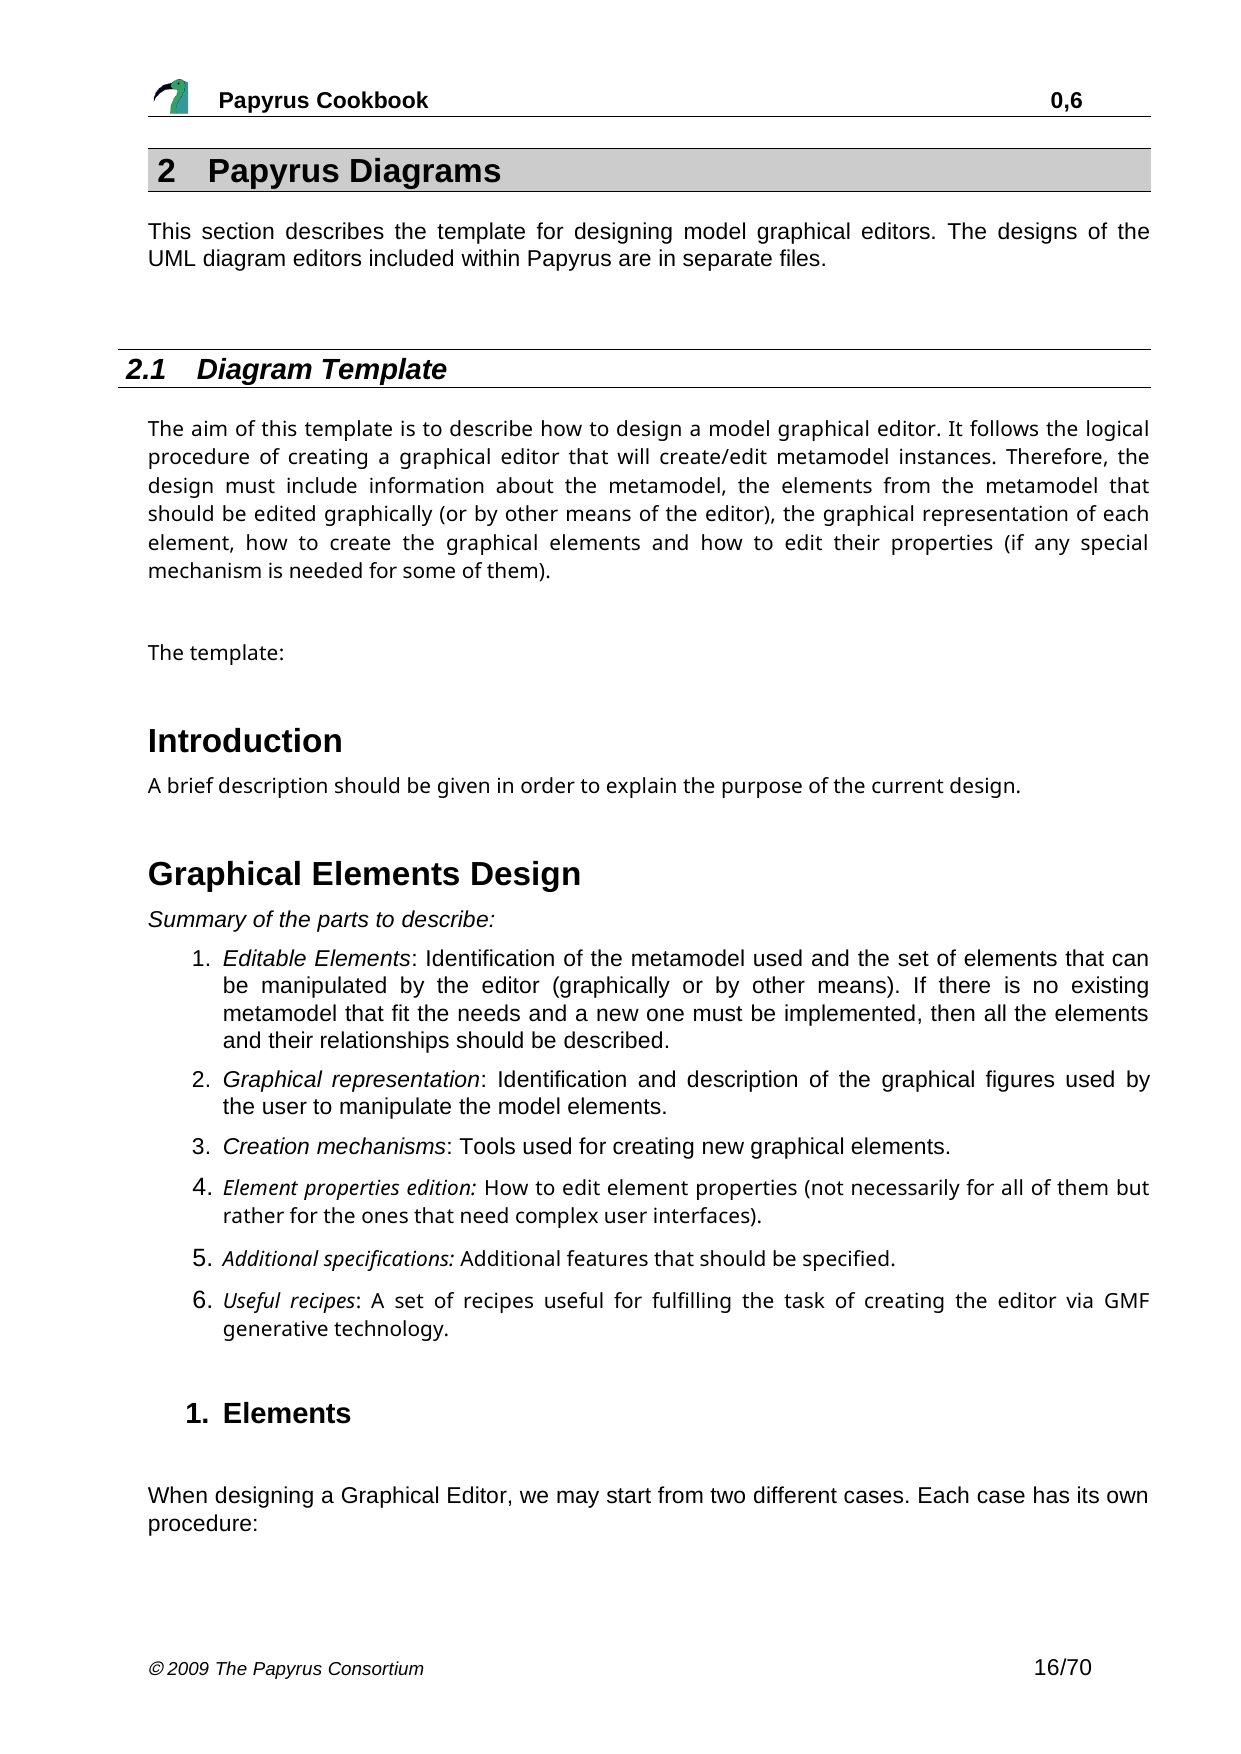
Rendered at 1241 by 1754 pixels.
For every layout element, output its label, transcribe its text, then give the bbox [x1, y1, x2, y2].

text Summary of the parts to describe: [148, 905, 1151, 932]
text A brief description should be given in order to explain the purpose of the current design. [148, 771, 1151, 800]
subtitle Papyrus Diagrams [148, 149, 1151, 191]
subtitle Diagram Template [118, 350, 1151, 387]
text The template: [148, 638, 1151, 667]
text Introduction [148, 720, 1151, 759]
text The aim of this template is to describe how to design a model graphical editor. It follows the logical procedure of creating a graphical editor that will create/edit metamodel instances. Therefore, the design must include information about the metamodel, the elements from the metamodel that should be edited graphically (or by other means of the editor), the graphical representation of each element, how to create the graphical elements and how to edit their properties (if any special mechanism is needed for some of them). [148, 413, 1151, 585]
list Element properties edition: How to edit element properties (not necessarily for all of them but rather for the ones that need complex user interfaces). [185, 1172, 1151, 1230]
text This section describes the template for designing model graphical editors. The designs of the UML diagram editors included within Papyrus are in separate files. [148, 217, 1151, 272]
list Creation mechanisms: Tools used for creating new graphical elements. [185, 1132, 1151, 1159]
picture [153, 79, 189, 114]
text When designing a Graphical Editor, we may start from two different cases. Each case has its own procedure: [148, 1482, 1151, 1536]
list Graphical representation: Identification and description of the graphical figures used by the user to manipulate the model elements. [185, 1066, 1151, 1120]
text Graphical Elements Design [148, 854, 1151, 893]
list Elements [185, 1396, 1151, 1430]
list Editable Elements: Identification of the metamodel used and the set of elements that can be manipulated by the editor (graphically or by other means). If there is no existing metamodel that fit the needs and a new one must be implemented, then all the elements and their relationships should be described. [185, 945, 1151, 1053]
list Additional specifications: Additional features that should be specified. [185, 1242, 1151, 1272]
list Useful recipes: A set of recipes useful for fulfilling the task of creating the editor via GMF generative technology. [185, 1284, 1151, 1343]
